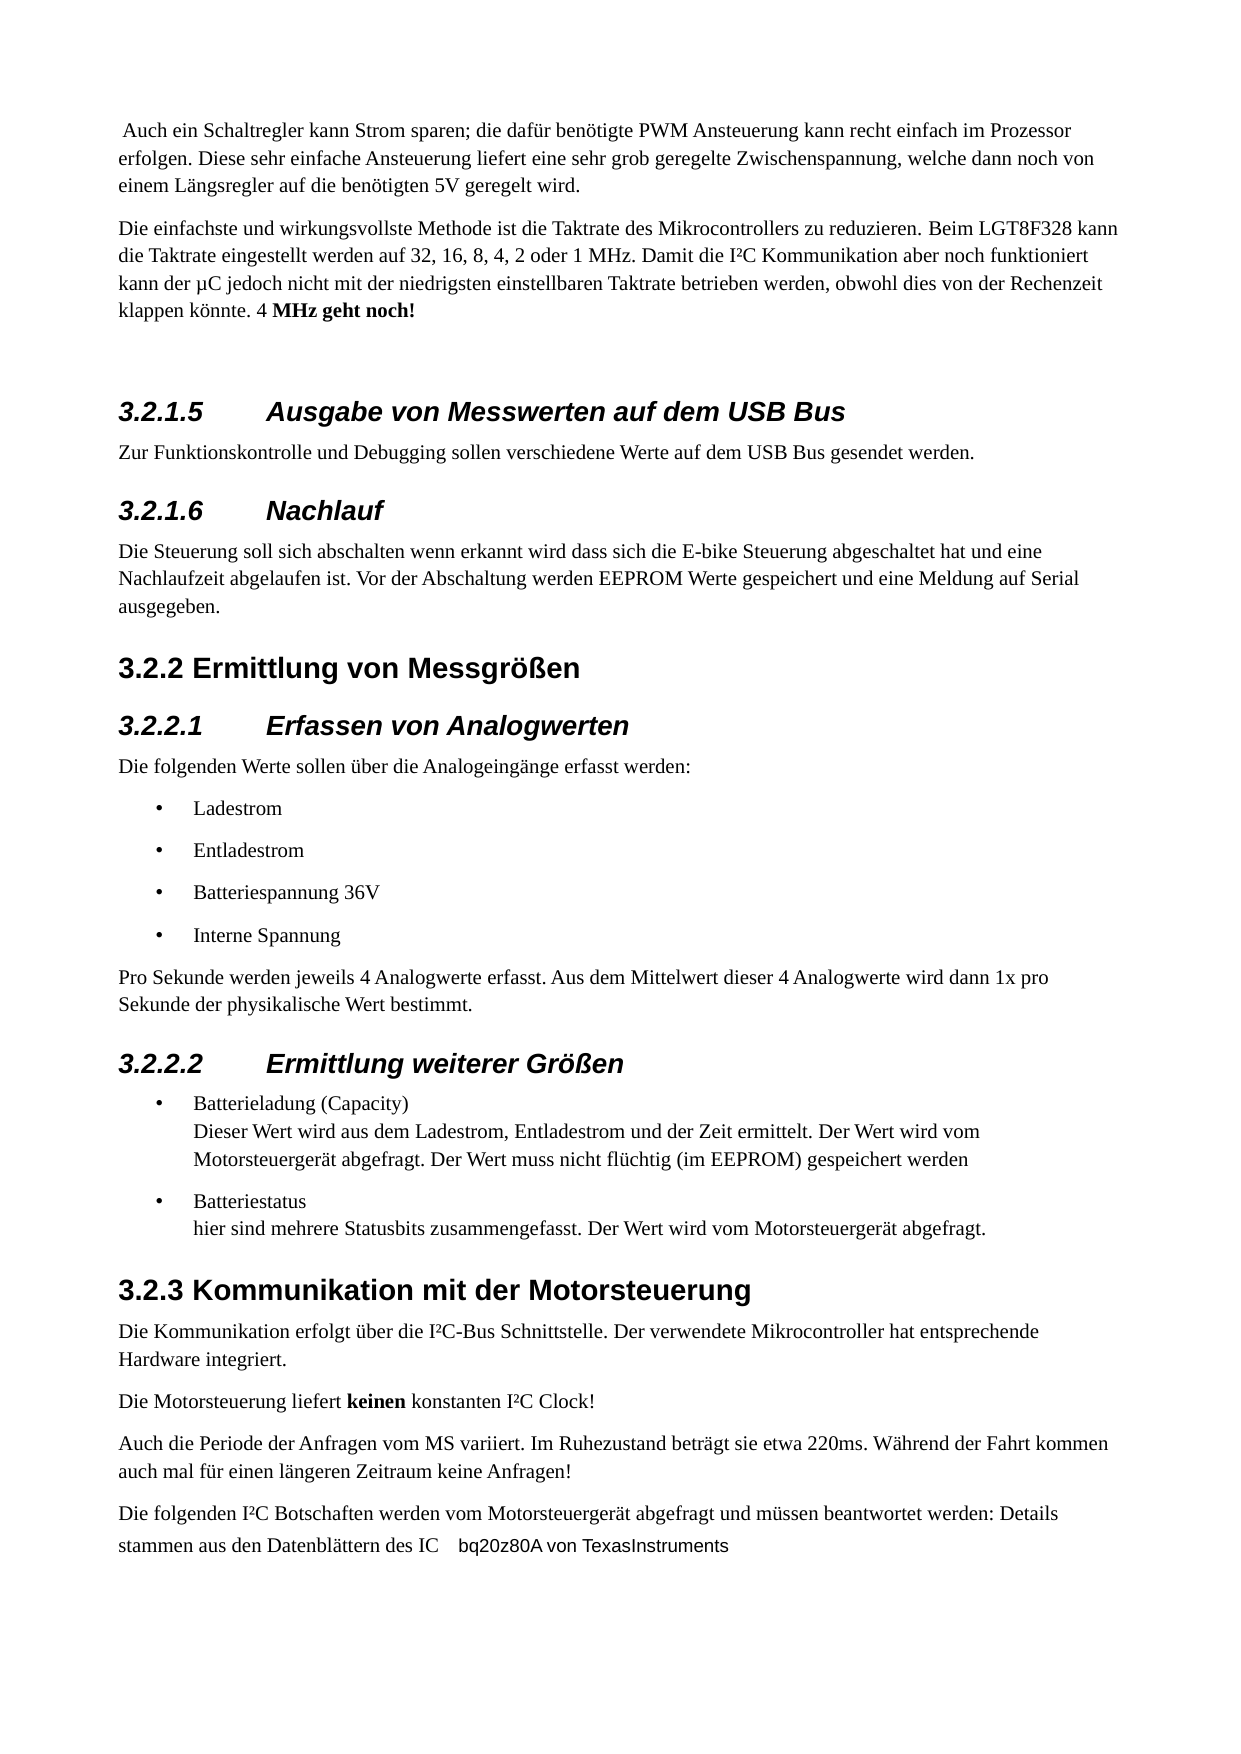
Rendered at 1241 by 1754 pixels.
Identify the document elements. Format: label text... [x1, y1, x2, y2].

list Ladestrom [156, 796, 1122, 820]
text Pro Sekunde werden jeweils 4 Analogwerte erfasst. Aus dem Mittelwert dieser 4 Analogwerte wird dann 1x pro Sekunde der physikalische Wert bestimmt. [118, 965, 1122, 1016]
subtitle Erfassen von Analogwerten [118, 709, 1122, 741]
text Die folgenden I²C Botschaften werden vom Motorsteuergerät abgefragt und müssen beantwortet werden: Details stammen aus den Datenblättern des IC bq20z80A von TexasInstruments [118, 1501, 1122, 1558]
subtitle Nachlauf [118, 494, 1122, 526]
text Die Kommunikation erfolgt über die I²C-Bus Schnittstelle. Der verwendete Mikrocontroller hat entsprechende Hardware integriert. [118, 1319, 1122, 1371]
list Batteriestatus hier sind mehrere Statusbits zusammengefasst. Der Wert wird vom Motorsteuergerät abgefragt. [156, 1189, 1122, 1240]
list Batterieladung (Capacity) Dieser Wert wird aus dem Ladestrom, Entladestrom und der Zeit ermittelt. Der Wert wird vom Motorsteuergerät abgefragt. Der Wert muss nicht flüchtig (im EEPROM) gespeichert werden [156, 1091, 1122, 1171]
text Auch ein Schaltregler kann Strom sparen; die dafür benötigte PWM Ansteuerung kann recht einfach im Prozessor erfolgen. Diese sehr einfache Ansteuerung liefert eine sehr grob geregelte Zwischenspannung, welche dann noch von einem Längsregler auf die benötigten 5V geregelt wird. [118, 118, 1122, 197]
subtitle Ermittlung von Messgrößen [118, 651, 1122, 684]
text Die folgenden Werte sollen über die Analogeingänge erfasst werden: [118, 754, 1122, 778]
subtitle Ermittlung weiterer Größen [118, 1047, 1122, 1079]
subtitle Kommunikation mit der Motorsteuerung [118, 1273, 1122, 1307]
list Interne Spannung [156, 922, 1122, 947]
subtitle Ausgabe von Messwerten auf dem USB Bus [118, 395, 1122, 427]
text Zur Funktionskontrolle und Debugging sollen verschiedene Werte auf dem USB Bus gesendet werden. [118, 439, 1122, 464]
text Die einfachste und wirkungsvollste Methode ist die Taktrate des Mikrocontrollers zu reduzieren. Beim LGT8F328 kann die Taktrate eingestellt werden auf 32, 16, 8, 4, 2 oder 1 MHz. Damit die I²C Kommunikation aber noch funktioniert kann der µC jedoch nicht mit der niedrigsten einstellbaren Taktrate betrieben werden, obwohl dies von der Rechenzeit klappen könnte. 4 MHz geht noch! [118, 216, 1122, 322]
list Entladestrom [156, 838, 1122, 862]
text Auch die Periode der Anfragen vom MS variiert. Im Ruhezustand beträgt sie etwa 220ms. Während der Fahrt kommen auch mal für einen längeren Zeitraum keine Anfragen! [118, 1431, 1122, 1483]
list Batteriespannung 36V [156, 880, 1122, 904]
text Die Steuerung soll sich abschalten wenn erkannt wird dass sich die E-bike Steuerung abgeschaltet hat und eine Nachlaufzeit abgelaufen ist. Vor der Abschaltung werden EEPROM Werte gespeichert und eine Meldung auf Serial ausgegeben. [118, 539, 1122, 618]
text Die Motorsteuerung liefert keinen konstanten I²C Clock! [118, 1389, 1122, 1413]
